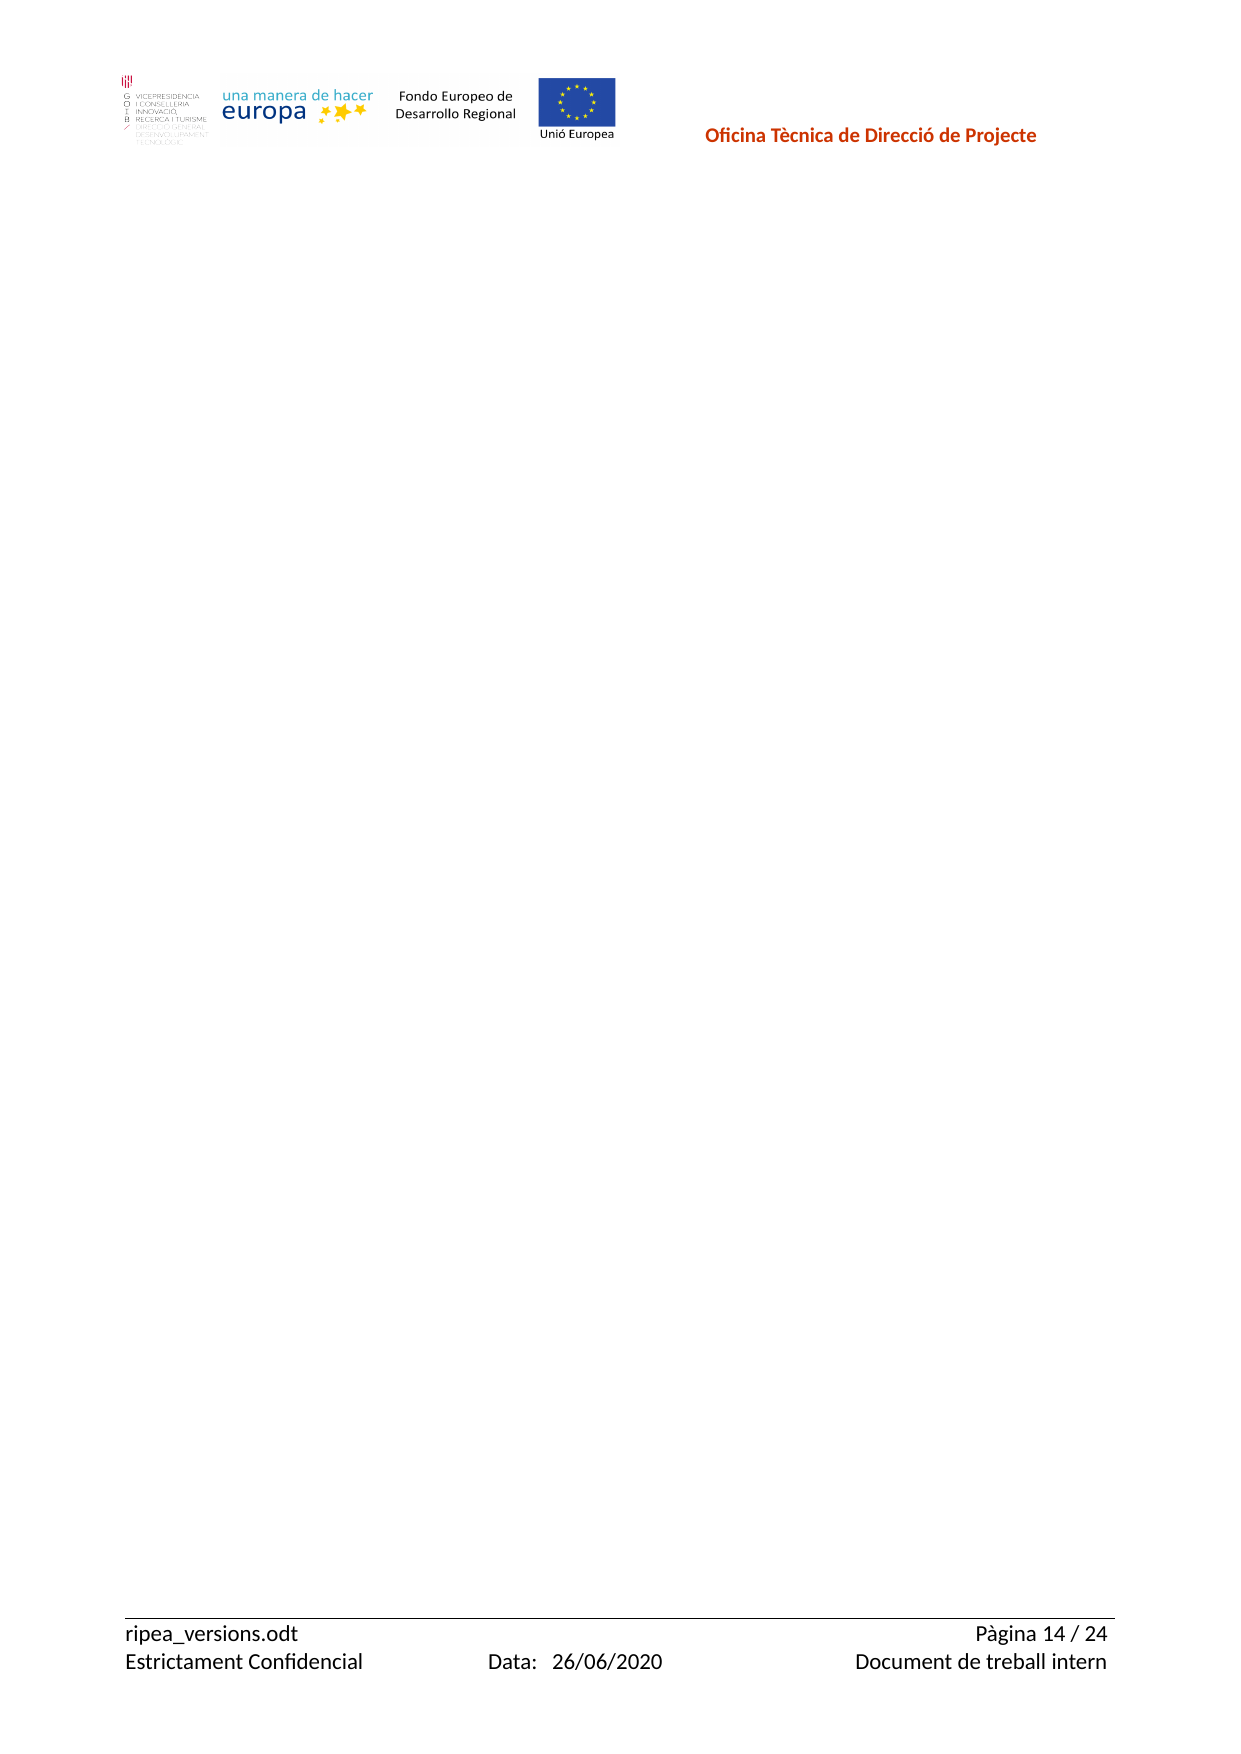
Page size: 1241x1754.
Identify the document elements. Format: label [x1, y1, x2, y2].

picture [219, 73, 621, 147]
picture [118, 73, 213, 147]
